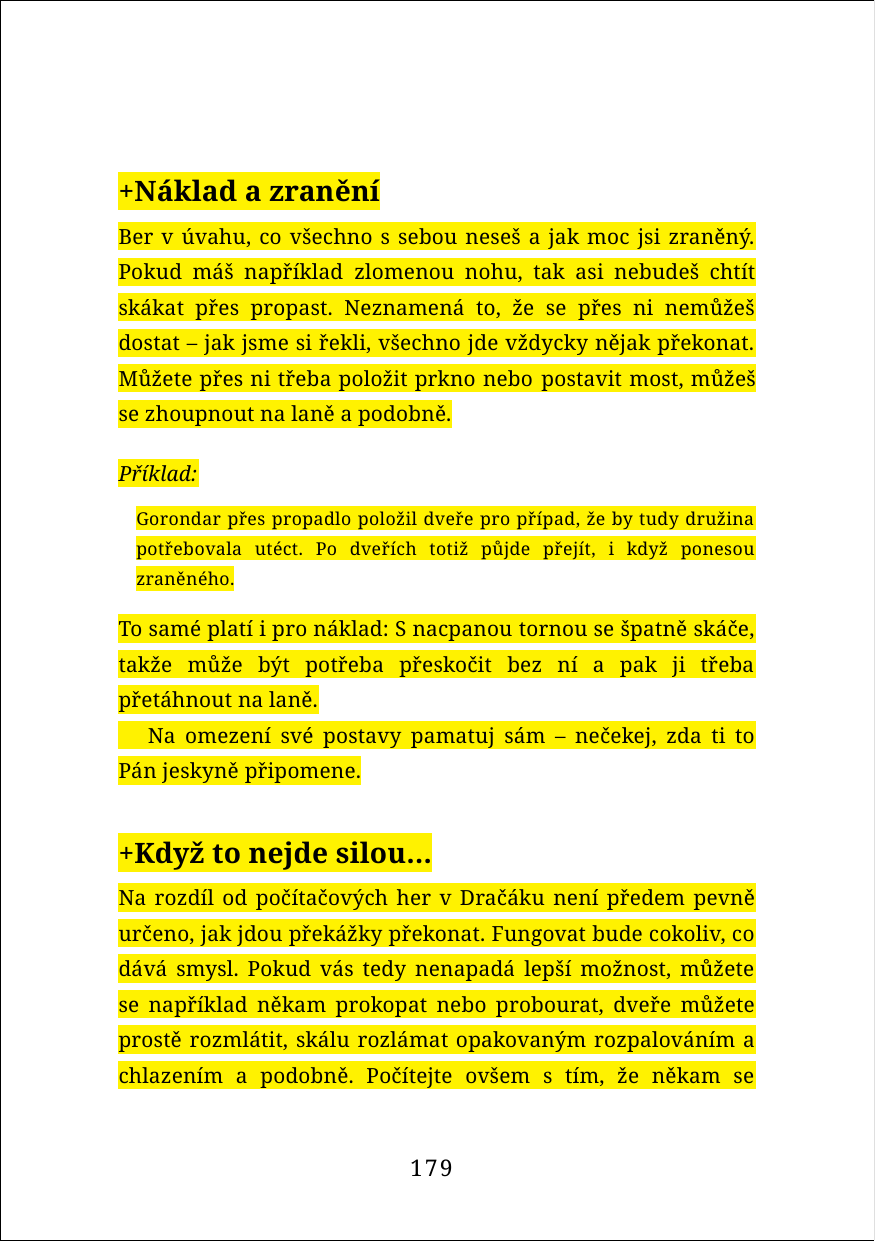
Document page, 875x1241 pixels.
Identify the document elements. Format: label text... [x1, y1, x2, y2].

text Gorondar přes propadlo položil dveře pro případ, že by tudy družina potřebovala utéct. Po dveřích totiž půjde přejít, i když ponesou zraněného. [136, 506, 756, 591]
text Příklad: [118, 459, 756, 487]
text Na rozdíl od počítačových her v Dračáku není předem pevně určeno, jak jdou překážky překonat. Fungovat bude cokoliv, co dává smysl. Pokud vás tedy nenapadá lepší možnost, můžete se například někam prokopat nebo probourat, dveře můžete prostě rozmlátit, skálu rozlámat opakovaným rozpalováním a chlazením a podobně. Počítejte ovšem s tím, že někam se [118, 883, 756, 1089]
subtitle +Náklad a zranění [118, 172, 756, 210]
text Ber v úvahu, co všechno s sebou neseš a jak moc jsi zraněný. Pokud máš například zlomenou nohu, tak asi nebudeš chtít skákat přes propast. Neznamená to, že se přes ni nemůžeš dostat – jak jsme si řekli, všechno jde vždycky nějak překonat. Můžete přes ni třeba položit prkno nebo postavit most, můžeš se zhoupnout na laně a podobně. [118, 222, 756, 428]
subtitle +Když to nejde silou… [118, 833, 756, 872]
text To samé platí i pro náklad: S nacpanou tornou se špatně skáče, takže může být potřeba přeskočit bez ní a pak ji třeba přetáhnout na laně. Na omezení své postavy pamatuj sám – nečekej, zda ti to Pán jeskyně připomene. [118, 614, 756, 785]
